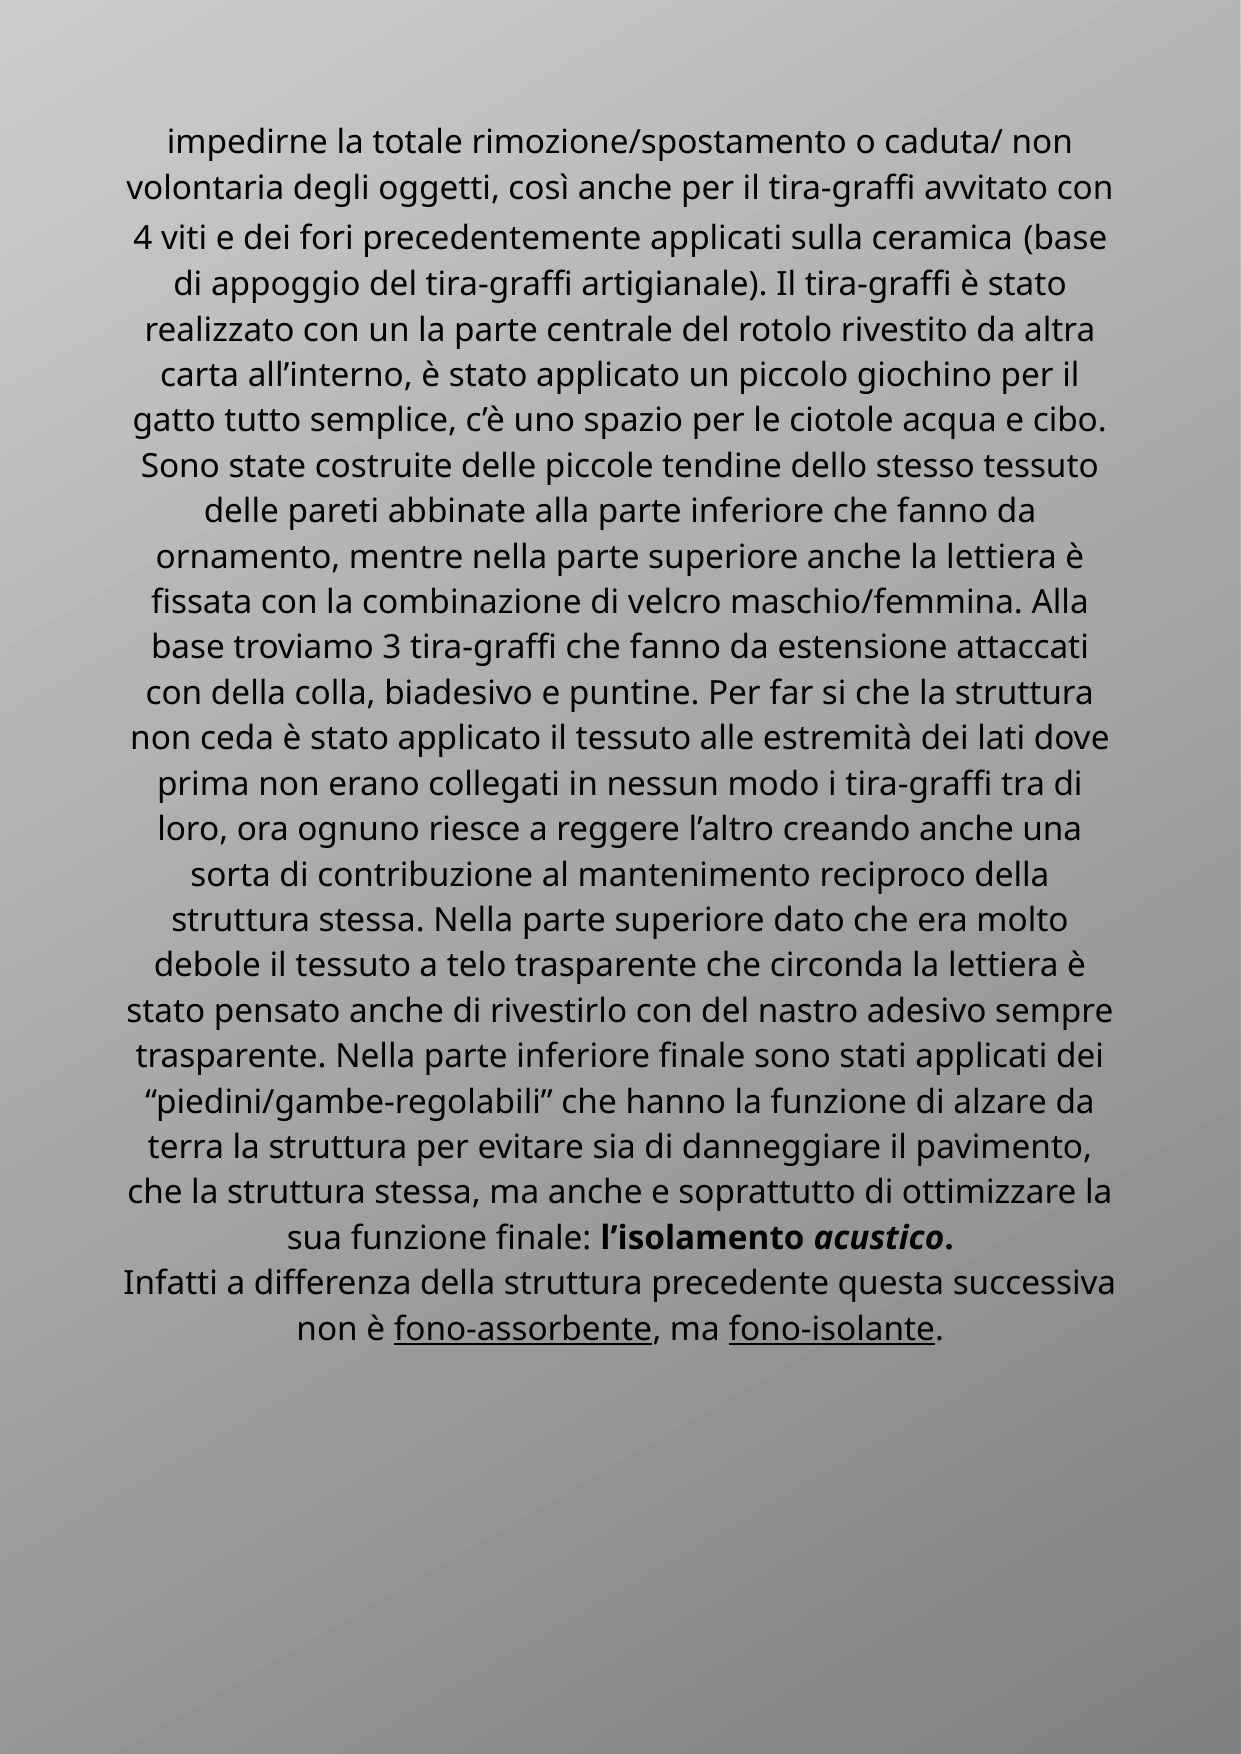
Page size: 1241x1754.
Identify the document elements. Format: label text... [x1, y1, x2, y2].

text Infatti a differenza della struttura precedente questa successiva non è fono-assorbente, ma fono-isolante. [118, 1259, 1122, 1350]
text impedirne la totale rimozione/spostamento o caduta/ non volontaria degli oggetti, così anche per il tira-graffi avvitato con 4 viti e dei fori precedentemente applicati sulla ceramica (base di appoggio del tira-graffi artigianale). Il tira-graffi è stato realizzato con un la parte centrale del rotolo rivestito da altra carta all’interno, è stato applicato un piccolo giochino per il gatto tutto semplice, c’è uno spazio per le ciotole acqua e cibo. Sono state costruite delle piccole tendine dello stesso tessuto delle pareti abbinate alla parte inferiore che fanno da ornamento, mentre nella parte superiore anche la lettiera è fissata con la combinazione di velcro maschio/femmina. Alla base troviamo 3 tira-graffi che fanno da estensione attaccati con della colla, biadesivo e puntine. Per far si che la struttura non ceda è stato applicato il tessuto alle estremità dei lati dove prima non erano collegati in nessun modo i tira-graffi tra di loro, ora ognuno riesce a reggere l’altro creando anche una sorta di contribuzione al mantenimento reciproco della struttura stessa. Nella parte superiore dato che era molto debole il tessuto a telo trasparente che circonda la lettiera è stato pensato anche di rivestirlo con del nastro adesivo sempre trasparente. Nella parte inferiore finale sono stati applicati dei “piedini/gambe-regolabili” che hanno la funzione di alzare da terra la struttura per evitare sia di danneggiare il pavimento, che la struttura stessa, ma anche e soprattutto di ottimizzare la sua funzione finale: l’isolamento acustico. [118, 118, 1122, 1259]
